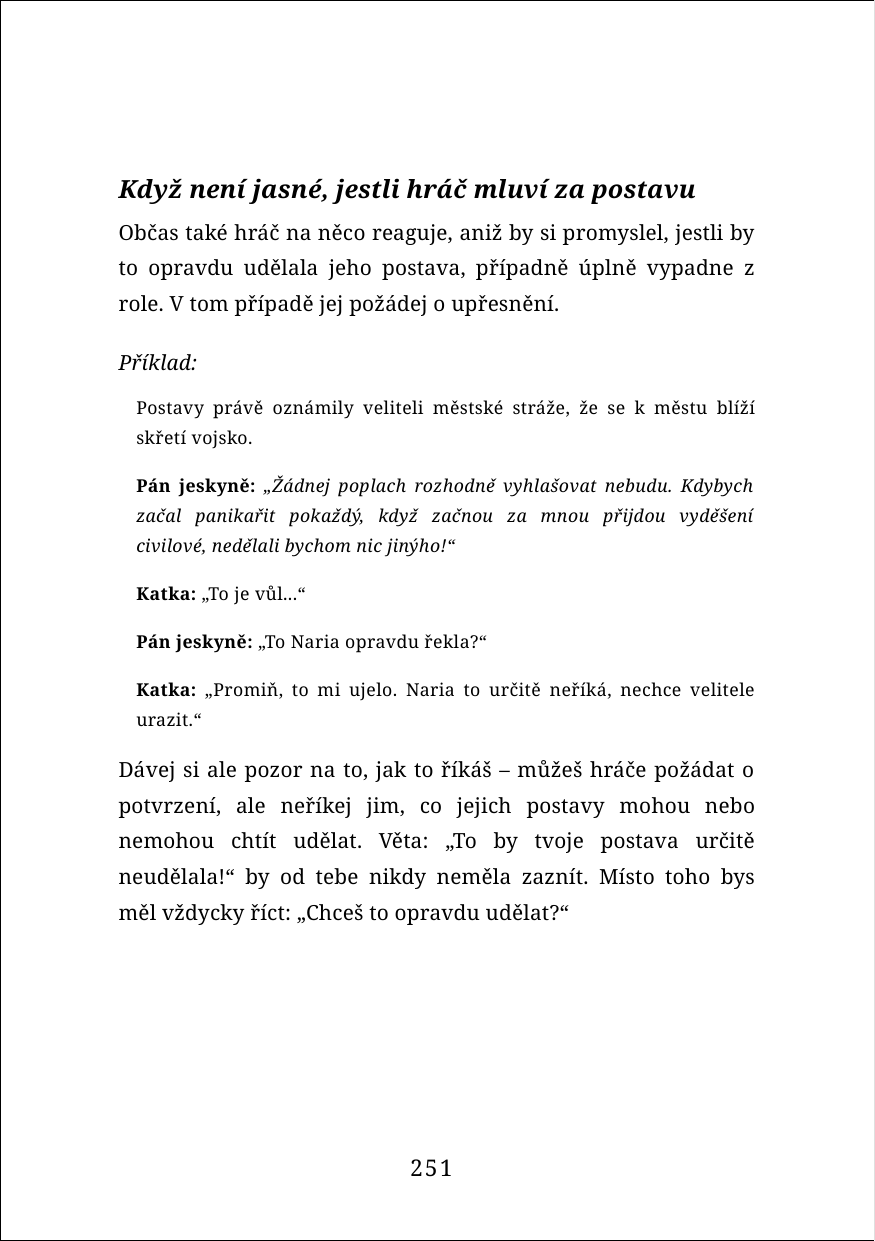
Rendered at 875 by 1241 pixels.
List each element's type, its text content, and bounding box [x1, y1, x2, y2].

text Katka: „To je vůl...“ [136, 582, 756, 606]
text Příklad: [118, 348, 756, 376]
text Katka: „Promiň, to mi ujelo. Naria to určitě neříká, nechce velitele urazit.“ [136, 677, 756, 732]
text Postavy právě oznámily veliteli městské stráže, že se k městu blíží skřetí vojsko. [136, 395, 756, 449]
text Pán jeskyně: „To Naria opravdu řekla?“ [136, 629, 756, 654]
text Občas také hráč na něco reaguje, aniž by si promyslel, jestli by to opravdu udělala jeho postava, případně úplně vypadne z role. V tom případě jej požádej o upřesnění. [118, 218, 756, 317]
subtitle Když není jasné, jestli hráč mluví za postavu [118, 172, 756, 206]
text Dávej si ale pozor na to, jak to říkáš – můžeš hráče požádat o potvrzení, ale neříkej jim, co jejich postavy mohou nebo nemohou chtít udělat. Věta: „To by tvoje postava určitě neudělala!“ by od tebe nikdy neměla zaznít. Místo toho bys měl vždycky říct: „Chceš to opravdu udělat?“ [118, 756, 756, 926]
text Pán jeskyně: „Žádnej poplach rozhodně vyhlašovat nebudu. Kdybych začal panikařit pokaždý, když začnou za mnou přijdou vyděšení civilové, nedělali bychom nic jinýho!“ [136, 473, 756, 558]
